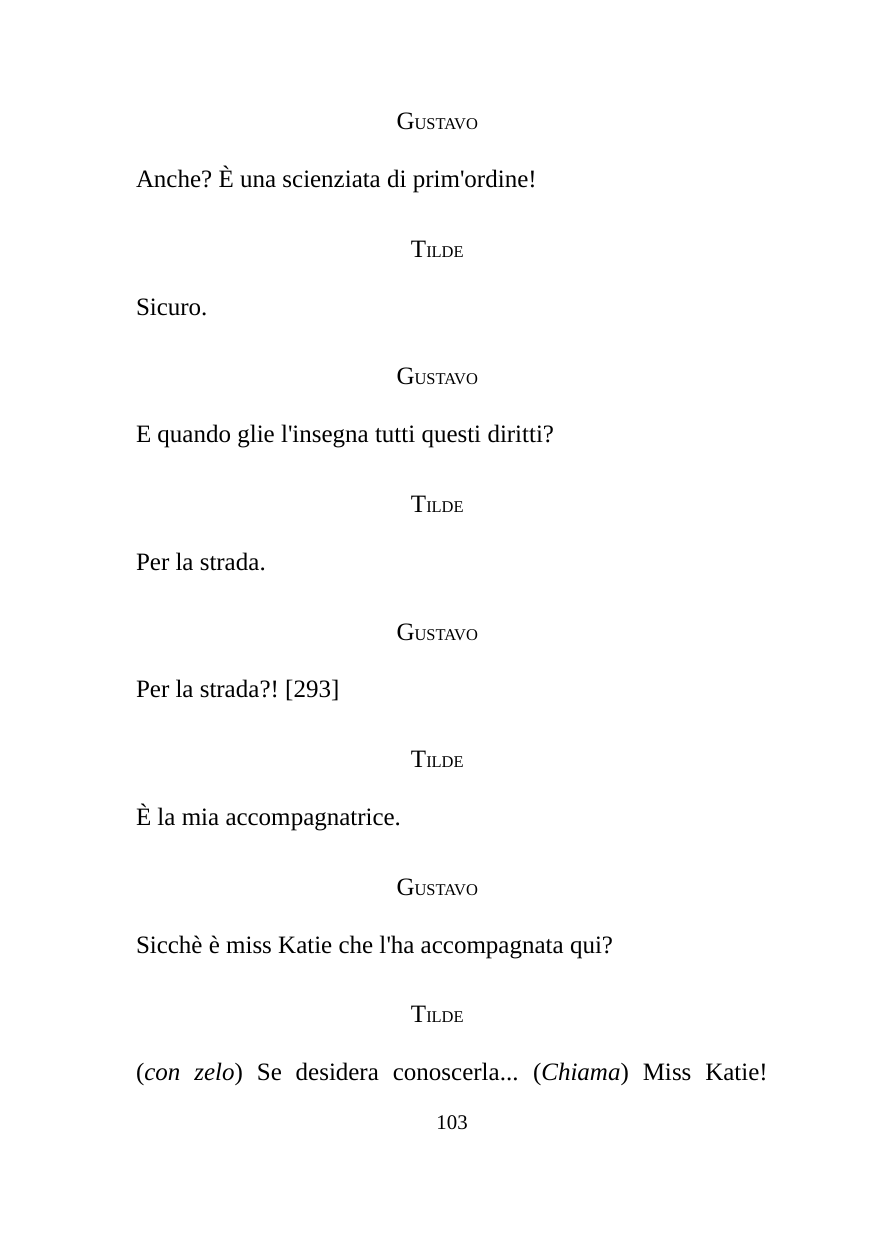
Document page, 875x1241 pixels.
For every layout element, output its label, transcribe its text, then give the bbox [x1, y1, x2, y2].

text Tilde [106, 744, 768, 773]
text È la mia accompagnatrice. [106, 802, 768, 831]
text Tilde [106, 999, 768, 1028]
text Anche? È una scienziata di prim'ordine! [106, 164, 768, 193]
text Tilde [106, 234, 768, 263]
text Gustavo [106, 617, 768, 645]
text Tilde [106, 489, 768, 518]
text E quando glie l'insegna tutti questi diritti? [106, 419, 768, 448]
text Gustavo [106, 106, 768, 135]
text Gustavo [106, 361, 768, 390]
text Per la strada. [106, 547, 768, 576]
text Sicchè è miss Katie che l'ha accompagnata qui? [106, 930, 768, 958]
text Per la strada?! [293] [106, 674, 768, 703]
text Sicuro. [106, 292, 768, 321]
text Gustavo [106, 872, 768, 901]
text (con zelo) Se desidera conoscerla... (Chiama) Miss Katie! [106, 1057, 768, 1086]
